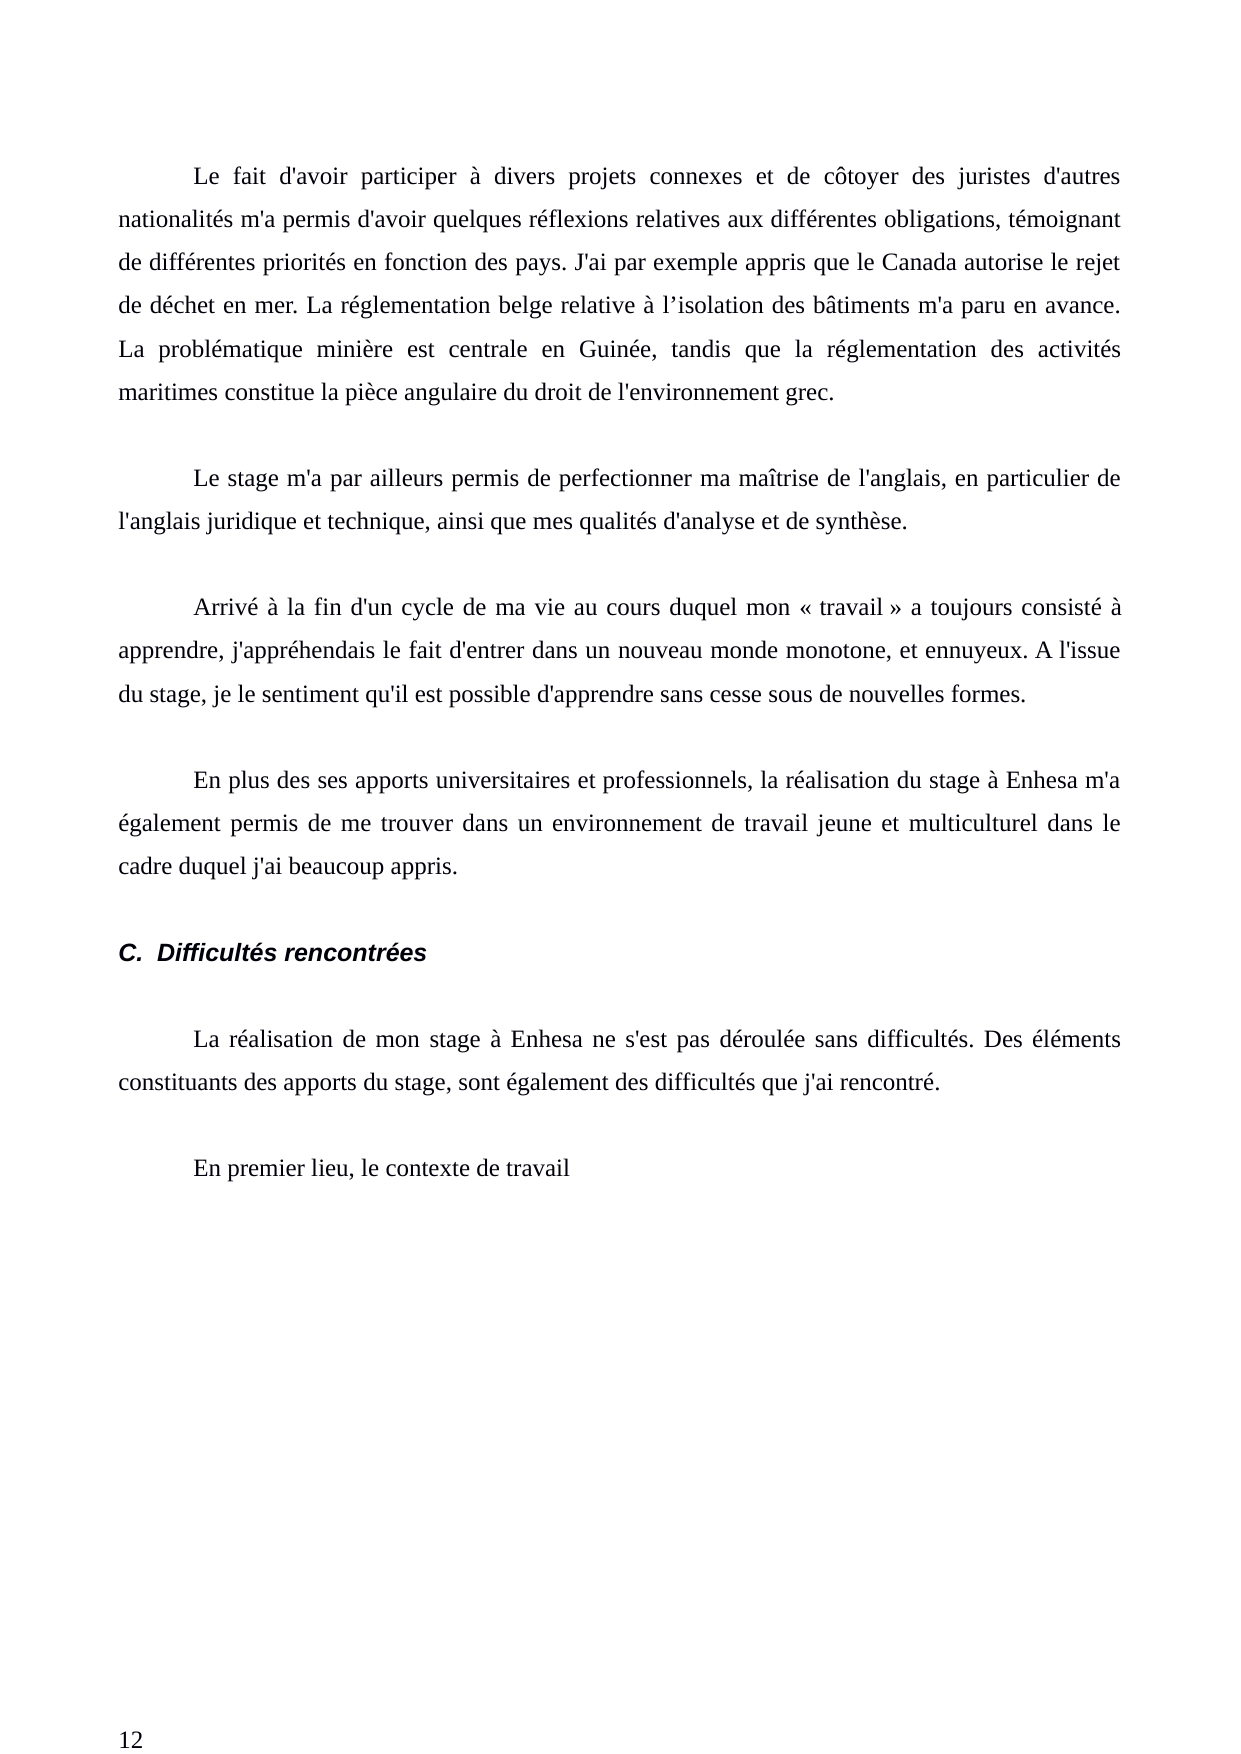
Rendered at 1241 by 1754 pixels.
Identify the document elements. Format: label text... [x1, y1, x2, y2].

text En premier lieu, le contexte de travail [118, 1153, 1122, 1182]
text La réalisation de mon stage à Enhesa ne s'est pas déroulée sans difficultés. Des éléments constituants des apports du stage, sont également des difficultés que j'ai rencontré. [118, 1024, 1122, 1096]
text C. Difficultés rencontrées [118, 937, 1122, 966]
text En plus des ses apports universitaires et professionnels, la réalisation du stage à Enhesa m'a également permis de me trouver dans un environnement de travail jeune et multiculturel dans le cadre duquel j'ai beaucoup appris. [118, 765, 1122, 880]
text Le stage m'a par ailleurs permis de perfectionner ma maîtrise de l'anglais, en particulier de l'anglais juridique et technique, ainsi que mes qualités d'analyse et de synthèse. [118, 463, 1122, 535]
text Arrivé à la fin d'un cycle de ma vie au cours duquel mon « travail » a toujours consisté à apprendre, j'appréhendais le fait d'entrer dans un nouveau monde monotone, et ennuyeux. A l'issue du stage, je le sentiment qu'il est possible d'apprendre sans cesse sous de nouvelles formes. [118, 592, 1122, 707]
text Le fait d'avoir participer à divers projets connexes et de côtoyer des juristes d'autres nationalités m'a permis d'avoir quelques réflexions relatives aux différentes obligations, témoignant de différentes priorités en fonction des pays. J'ai par exemple appris que le Canada autorise le rejet de déchet en mer. La réglementation belge relative à l’isolation des bâtiments m'a paru en avance. La problématique minière est centrale en Guinée, tandis que la réglementation des activités maritimes constitue la pièce angulaire du droit de l'environnement grec. [118, 161, 1122, 406]
